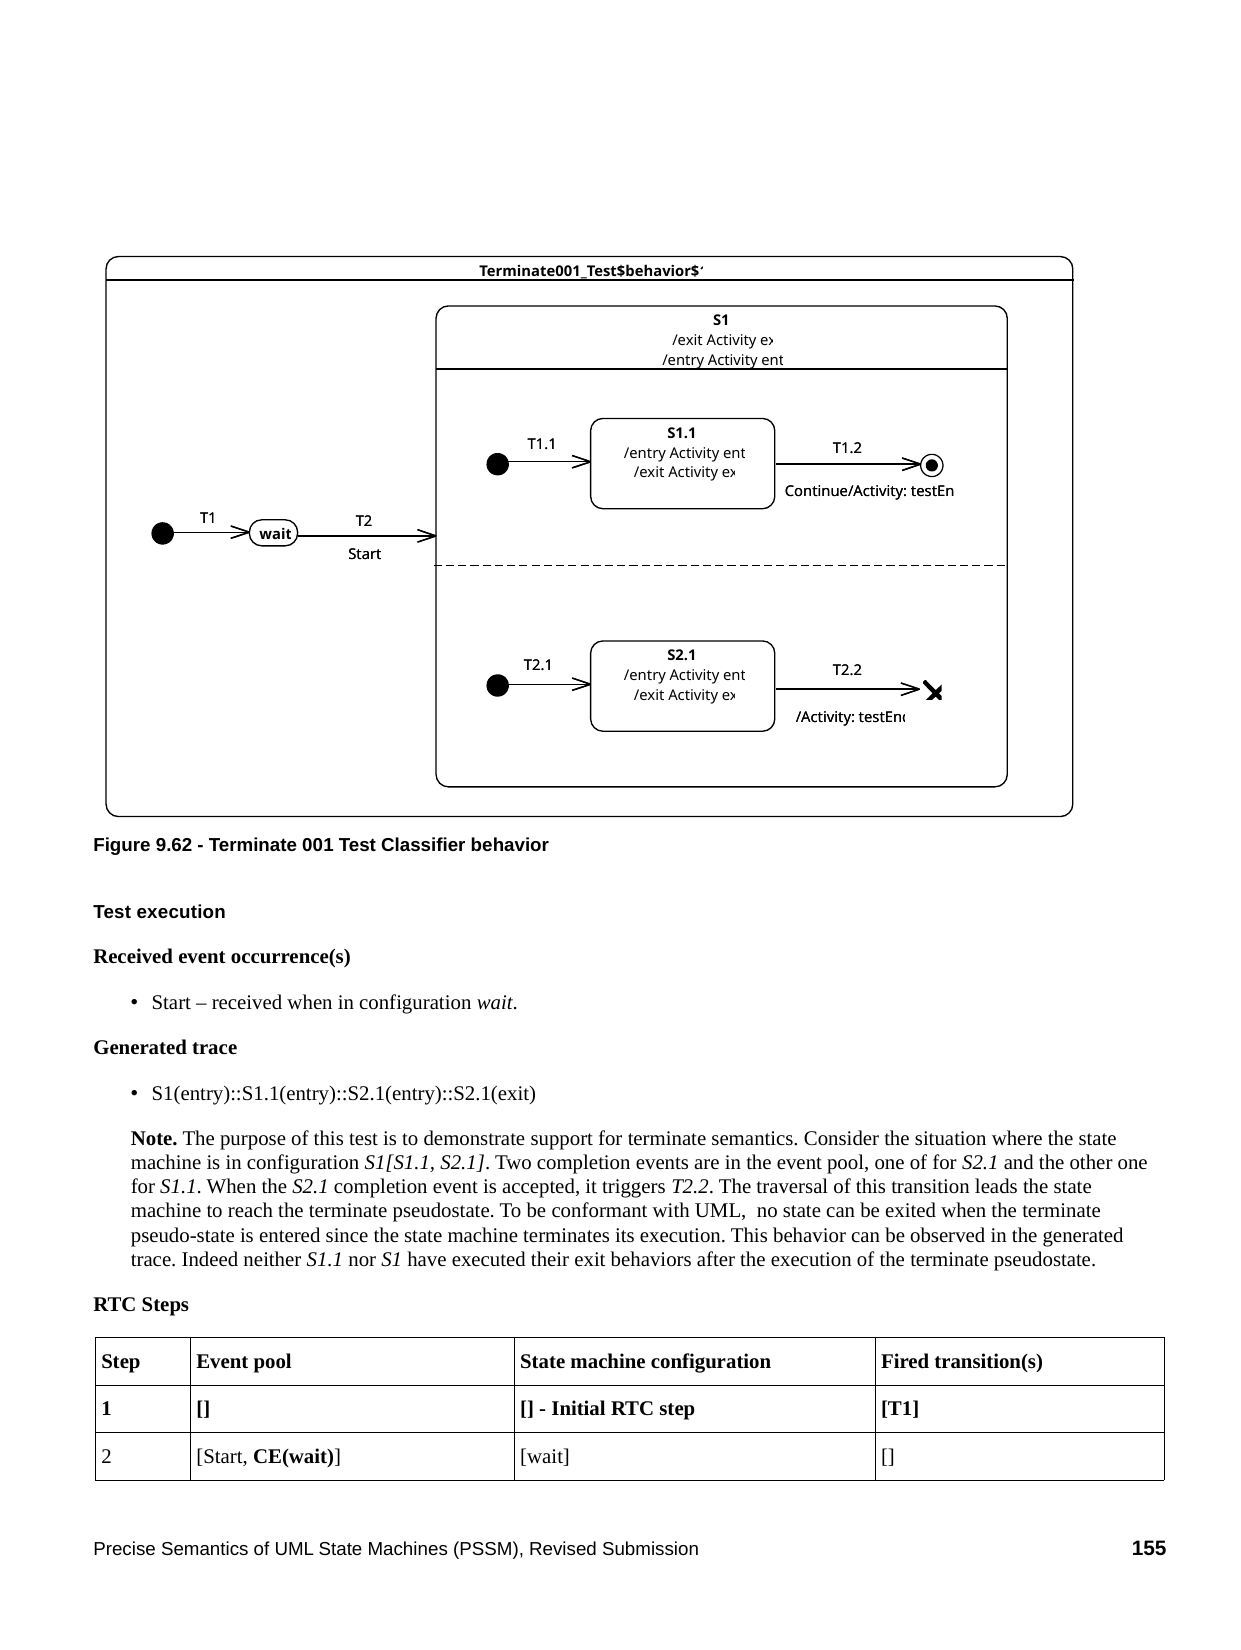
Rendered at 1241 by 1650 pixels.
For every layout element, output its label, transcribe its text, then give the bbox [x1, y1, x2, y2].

table_cell [T1] [876, 1386, 1164, 1432]
text Generated trace [93, 1035, 1164, 1059]
table_cell [] - Initial RTC step [515, 1386, 875, 1432]
table_header Step [96, 1338, 190, 1384]
table_header Event pool [191, 1338, 514, 1384]
table_cell [wait] [515, 1433, 875, 1480]
list Start – received when in configuration wait. [131, 989, 1164, 1014]
text Received event occurrence(s) [93, 944, 1164, 968]
table_cell [Start, CE(wait)] [191, 1433, 514, 1480]
list S1(entry)::S1.1(entry)::S2.1(entry)::S2.1(exit) [131, 1080, 1164, 1105]
table_header State machine configuration [515, 1338, 875, 1384]
text Figure 9.62 - Terminate 001 Test Classifier behavior [93, 243, 1087, 856]
table_header Fired transition(s) [876, 1338, 1164, 1384]
table_cell [] [876, 1433, 1164, 1480]
table_cell 1 [96, 1386, 190, 1432]
table_cell 2 [96, 1433, 190, 1480]
subtitle Test execution [93, 901, 1164, 923]
table_cell [] [191, 1386, 514, 1432]
text RTC Steps [93, 1292, 1164, 1316]
text Note. The purpose of this test is to demonstrate support for terminate semantics. Consider the situation where the state machine is in configuration S1[S1.1, S2.1]. Two completion events are in the event pool, one of for S2.1 and the other one for S1.1. When the S2.1 completion event is accepted, it triggers T2.2. The traversal of this transition leads the state machine to reach the terminate pseudostate. To be conformant with UML, no state can be exited when the terminate pseudo-state is entered since the state machine terminates its execution. This behavior can be observed in the generated trace. Indeed neither S1.1 nor S1 have executed their exit behaviors after the execution of the terminate pseudostate. [131, 1126, 1164, 1271]
